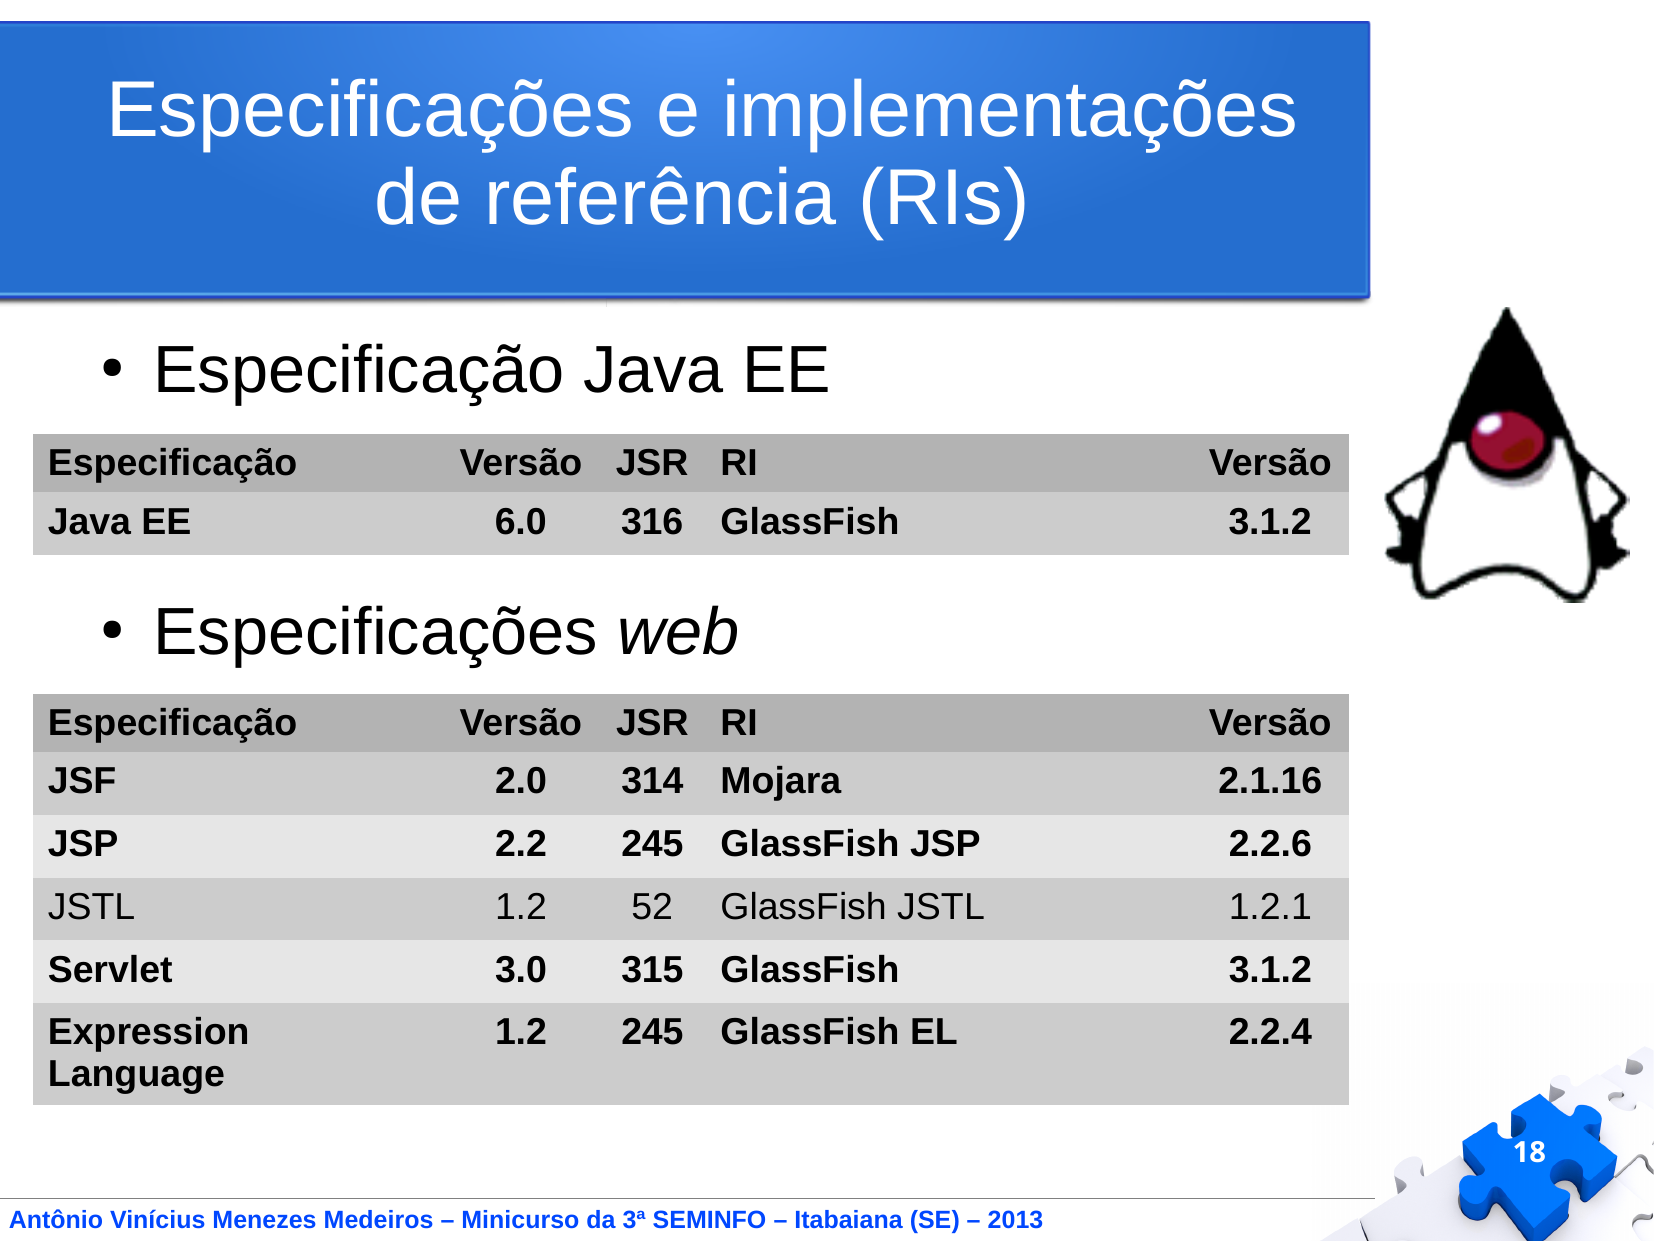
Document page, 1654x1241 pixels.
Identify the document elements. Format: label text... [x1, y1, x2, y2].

table_header Versão [1191, 434, 1349, 492]
table_cell 6.0 [443, 492, 599, 555]
table_cell 2.1.16 [1191, 752, 1349, 815]
table_cell 245 [599, 1003, 706, 1105]
table_cell 2.2.4 [1191, 1003, 1349, 1105]
table_cell GlassFish [706, 940, 1191, 1003]
table_cell 2.2 [443, 815, 599, 878]
table_cell 3.1.2 [1191, 492, 1349, 555]
list Especificação Java EE Especificações web [82, 332, 1356, 1111]
table_cell 52 [599, 878, 706, 940]
table_cell JSF [33, 752, 443, 815]
table_cell GlassFish JSTL [706, 878, 1191, 940]
table_cell Mojara [706, 752, 1191, 815]
table_header Versão [443, 434, 599, 492]
table_cell Java EE [33, 492, 443, 555]
table_header Especificação [33, 434, 443, 492]
table_cell Expression Language [33, 1003, 443, 1105]
table_cell 3.1.2 [1191, 940, 1349, 1003]
picture [1311, 983, 1654, 1241]
table_cell Servlet [33, 940, 443, 1003]
table_header RI [706, 434, 1191, 492]
table_cell 315 [599, 940, 706, 1003]
table_header Versão [443, 694, 599, 752]
table_header JSR [599, 434, 706, 492]
picture [0, 21, 1375, 307]
table_cell GlassFish JSP [706, 815, 1191, 878]
table_cell JSTL [33, 878, 443, 940]
table_cell 314 [599, 752, 706, 815]
table_cell GlassFish [706, 492, 1191, 555]
table_header Versão [1191, 694, 1349, 752]
table_header RI [706, 694, 1191, 752]
table_cell 1.2 [443, 878, 599, 940]
table_cell 2.2.6 [1191, 815, 1349, 878]
table_cell 1.2 [443, 1003, 599, 1105]
picture [1384, 307, 1630, 603]
table_cell 3.0 [443, 940, 599, 1003]
table_cell 2.0 [443, 752, 599, 815]
table_header JSR [599, 694, 706, 752]
table_cell GlassFish EL [706, 1003, 1191, 1105]
table_header Especificação [33, 694, 443, 752]
table_cell 1.2.1 [1191, 878, 1349, 940]
table_cell 245 [599, 815, 706, 878]
table_cell 316 [599, 492, 706, 555]
table_cell JSP [33, 815, 443, 878]
title Especificações e implementações de referência (RIs) [82, 49, 1323, 257]
